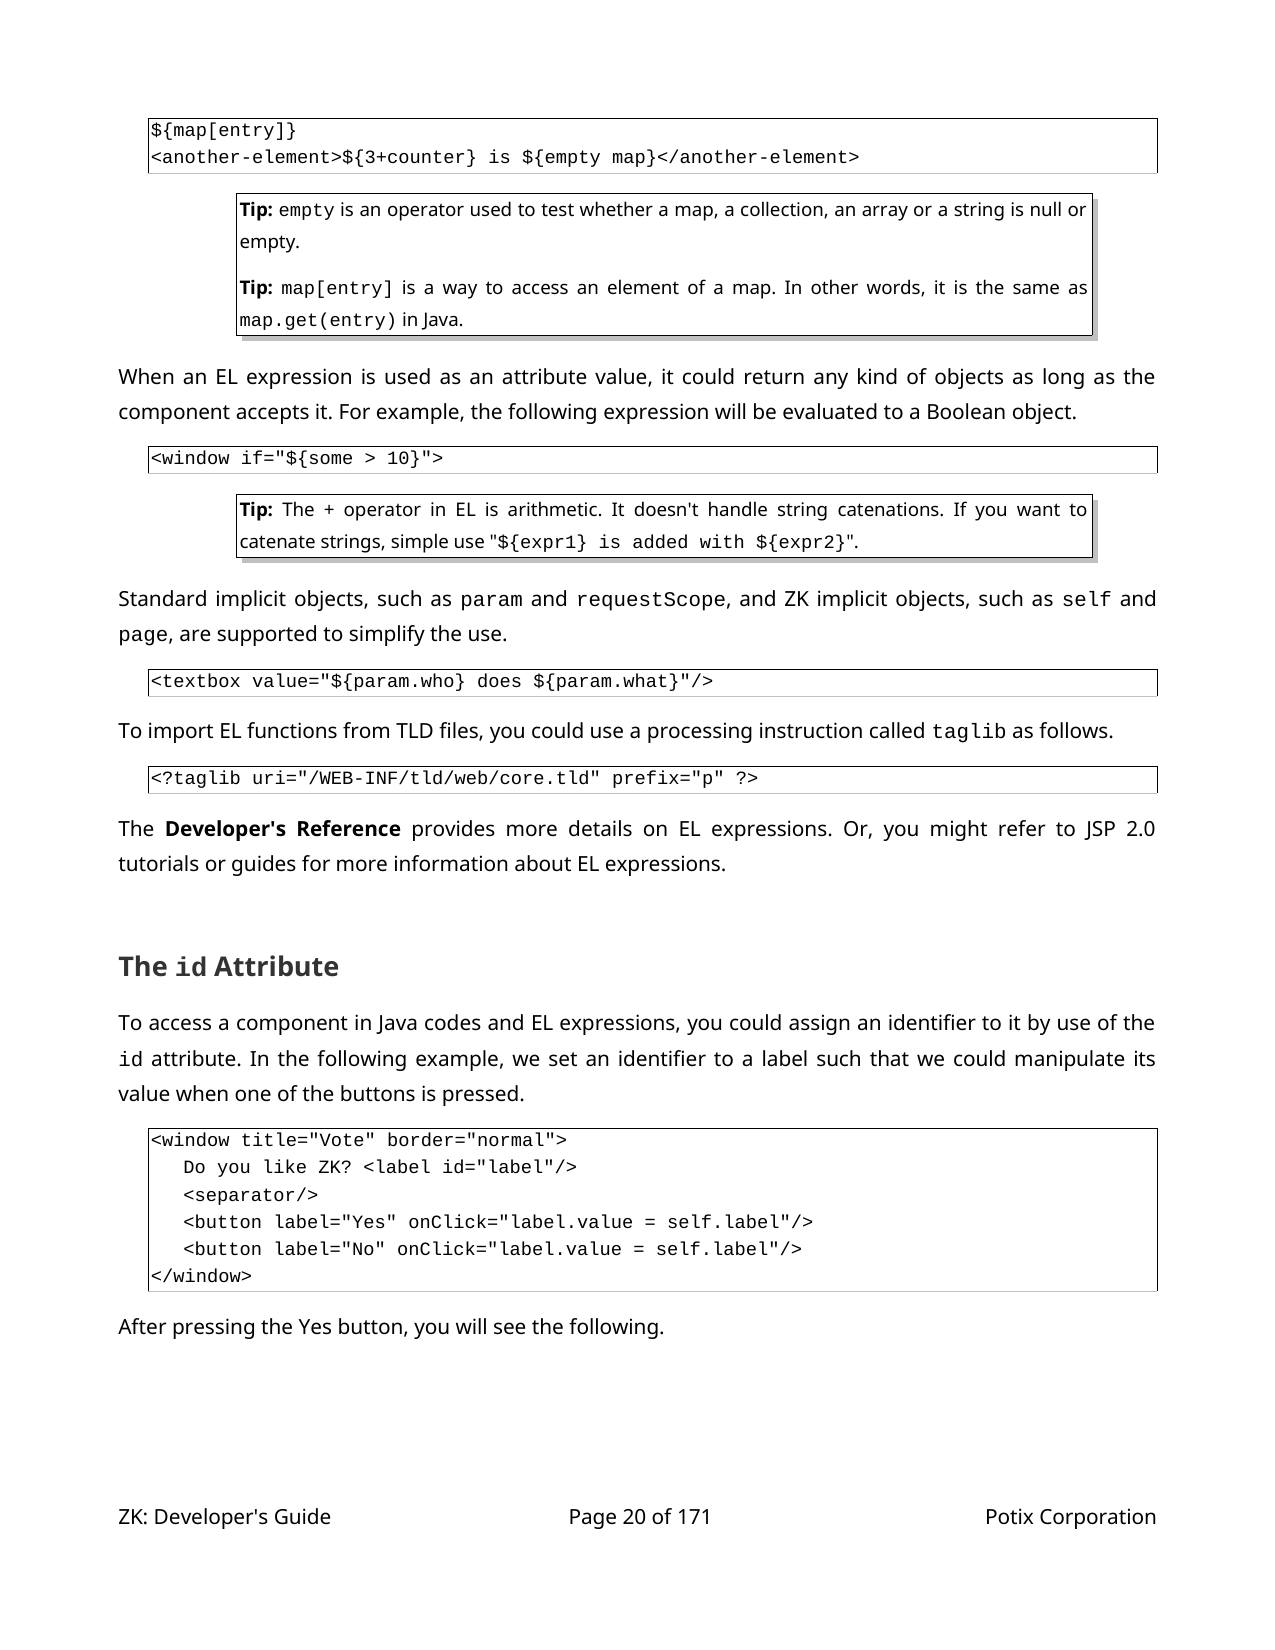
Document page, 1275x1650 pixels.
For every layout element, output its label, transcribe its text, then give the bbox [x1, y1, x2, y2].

text After pressing the Yes button, you will see the following. [118, 1312, 1157, 1340]
text <separator/> [149, 1182, 1157, 1207]
text The Developer's Reference provides more details on EL expressions. Or, you might refer to JSP 2.0 tutorials or guides for more information about EL expressions. [118, 814, 1157, 877]
text To import EL functions from TLD files, you could use a processing instruction called taglib as follows. [118, 717, 1157, 745]
text Do you like ZK? <label id="label"/> [149, 1155, 1157, 1179]
text When an EL expression is used as an attribute value, it could return any kind of objects as long as the component accepts it. For example, the following expression will be evaluated to a Boolean object. [118, 362, 1157, 425]
text Tip: map[entry] is a way to access an element of a map. In other words, it is the same as map.get(entry) in Java. [237, 271, 1092, 335]
text <another-element>${3+counter} is ${empty map}</another-element> [149, 145, 1157, 173]
text Tip: The + operator in EL is arithmetic. It doesn't handle string catenations. If you want to catenate strings, simple use "${expr1} is added with ${expr2}". [237, 495, 1092, 557]
text </window> [149, 1264, 1157, 1291]
text To access a component in Java codes and EL expressions, you could assign an identifier to it by use of the id attribute. In the following example, we set an identifier to a label such that we could manipulate its value when one of the buttons is pressed. [118, 1008, 1157, 1107]
text <?taglib uri="/WEB-INF/tld/web/core.tld" prefix="p" ?> [149, 767, 1157, 793]
text Standard implicit objects, such as param and requestScope, and ZK implicit objects, such as self and page, are supported to simplify the use. [118, 584, 1157, 648]
text Tip: empty is an operator used to test whether a map, a collection, an array or a string is null or empty. [237, 194, 1092, 254]
subtitle The id Attribute [118, 948, 1157, 985]
text ${map[entry]} [149, 119, 1157, 142]
text <window title="Vote" border="normal"> [149, 1129, 1157, 1152]
text <textbox value="${param.who} does ${param.what}"/> [149, 670, 1157, 696]
text <window if="${some > 10}"> [149, 447, 1157, 473]
text <button label="Yes" onClick="label.value = self.label"/> [149, 1209, 1157, 1234]
text <button label="No" onClick="label.value = self.label"/> [149, 1237, 1157, 1261]
